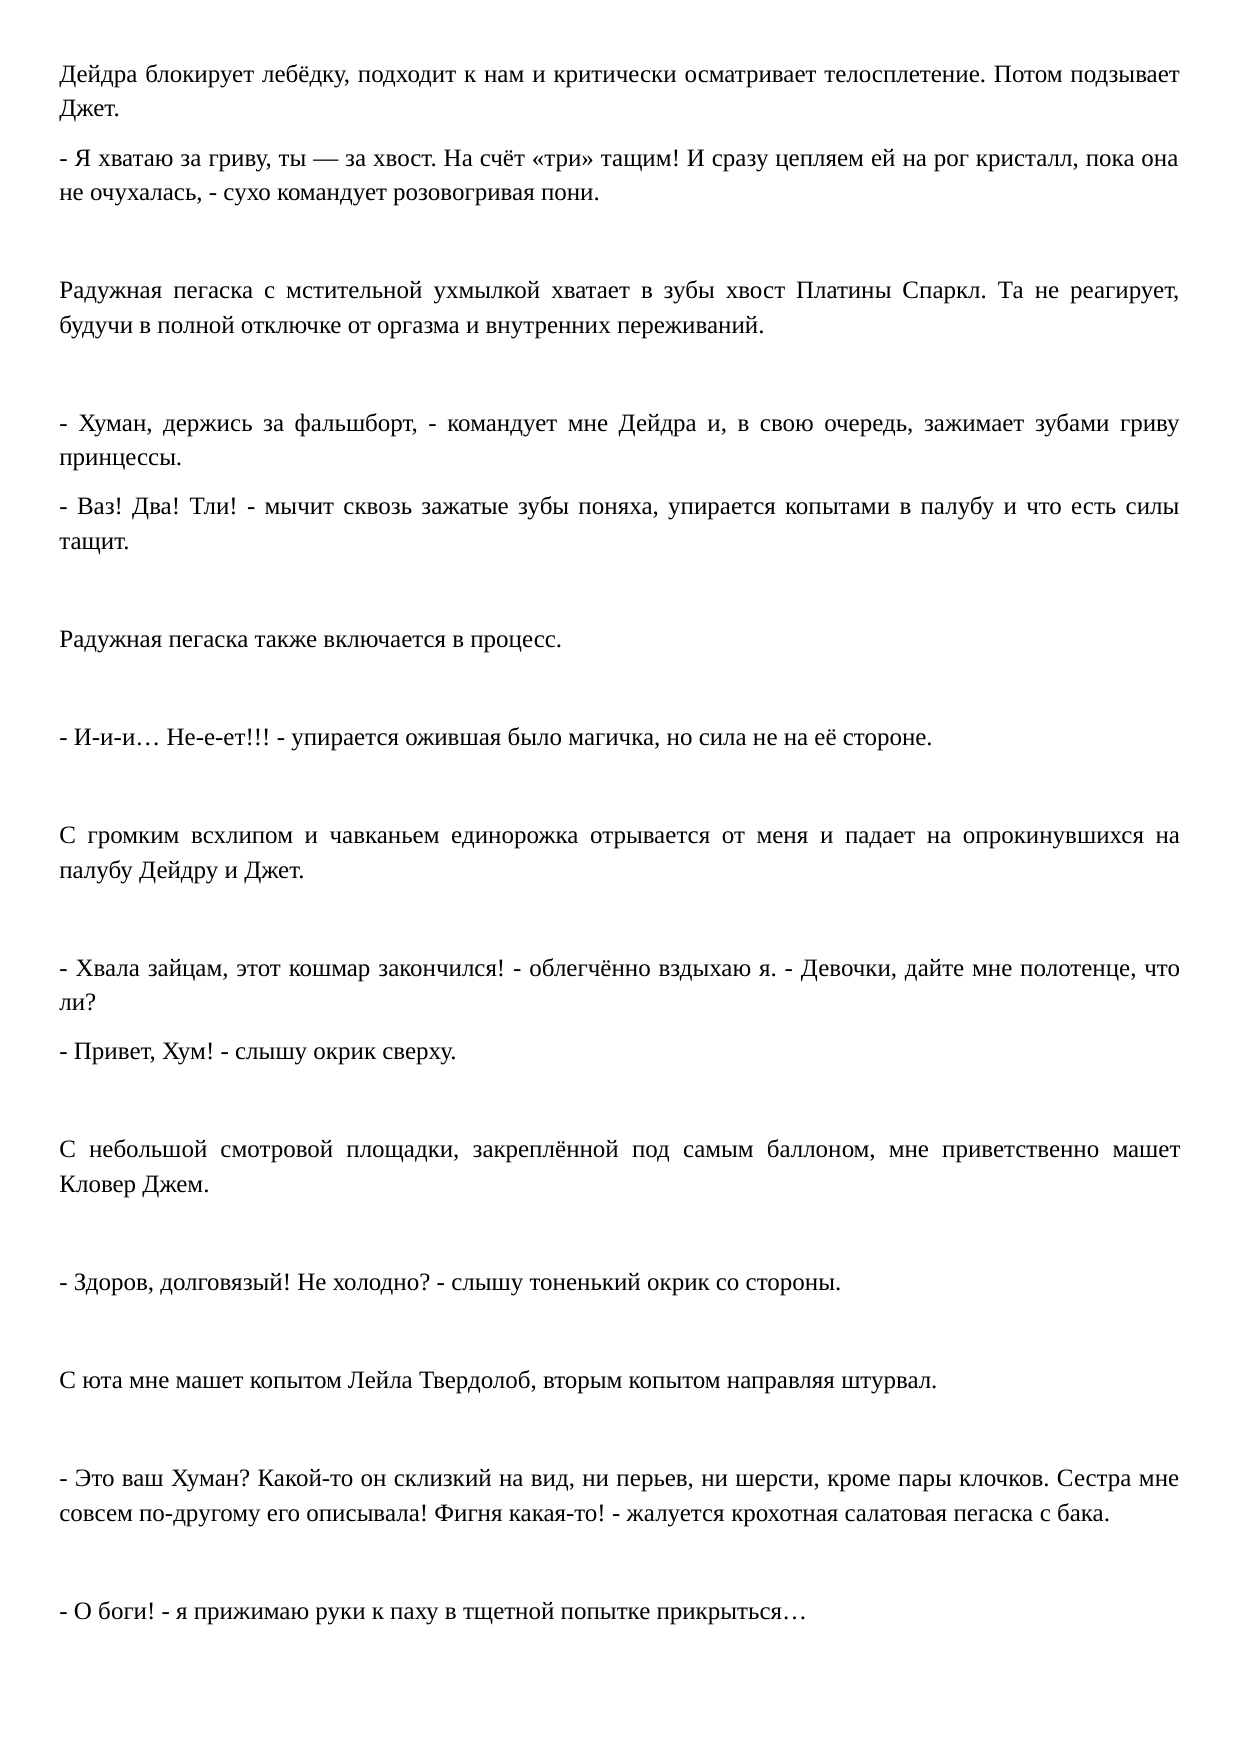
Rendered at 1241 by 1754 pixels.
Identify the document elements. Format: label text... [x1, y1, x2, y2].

text - Я хватаю за гриву, ты — за хвост. На счёт «три» тащим! И сразу цепляем ей на рог кристалл, пока она не очухалась, - сухо командует розовогривая пони. [59, 143, 1181, 206]
text - О боги! - я прижимаю руки к паху в тщетной попытке прикрыться… [59, 1596, 1181, 1625]
text - Хвала зайцам, этот кошмар закончился! - облегчённо вздыхаю я. - Девочки, дайте мне полотенце, что ли? [59, 953, 1181, 1016]
text - Хуман, держись за фальшборт, - командует мне Дейдра и, в свою очередь, зажимает зубами гриву принцессы. [59, 408, 1181, 471]
text - Ваз! Два! Тли! - мычит сквозь зажатые зубы поняха, упирается копытами в палубу и что есть силы тащит. [59, 491, 1181, 554]
text Радужная пегаска также включается в процесс. [59, 624, 1181, 653]
text С небольшой смотровой площадки, закреплённой под самым баллоном, мне приветственно машет Кловер Джем. [59, 1134, 1181, 1198]
text С громким всхлипом и чавканьем единорожка отрывается от меня и падает на опрокинувшихся на палубу Дейдру и Джет. [59, 820, 1181, 883]
text - Здоров, долговязый! Не холодно? - слышу тоненький окрик со стороны. [59, 1267, 1181, 1296]
text - Привет, Хум! - слышу окрик сверху. [59, 1036, 1181, 1065]
text Дейдра блокирует лебёдку, подходит к нам и критически осматривает телосплетение. Потом подзывает Джет. [59, 59, 1181, 122]
text - Это ваш Хуман? Какой-то он склизкий на вид, ни перьев, ни шерсти, кроме пары клочков. Сестра мне совсем по-другому его описывала! Фигня какая-то! - жалуется крохотная салатовая пегаска с бака. [59, 1463, 1181, 1527]
text С юта мне машет копытом Лейла Твердолоб, вторым копытом направляя штурвал. [59, 1365, 1181, 1394]
text Радужная пегаска с мстительной ухмылкой хватает в зубы хвост Платины Спаркл. Та не реагирует, будучи в полной отключке от оргазма и внутренних переживаний. [59, 275, 1181, 338]
text - И-и-и… Не-е-ет!!! - упирается ожившая было магичка, но сила не на её стороне. [59, 722, 1181, 751]
